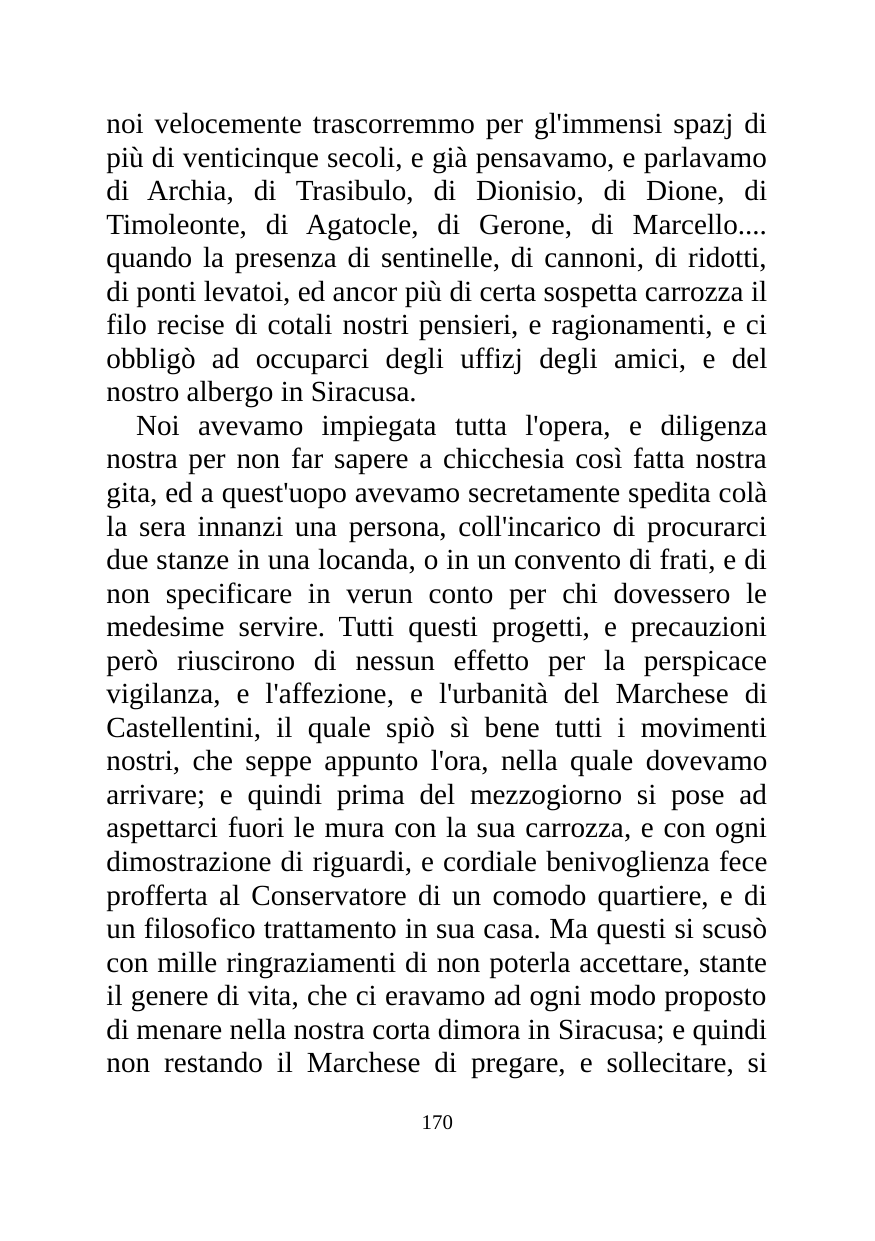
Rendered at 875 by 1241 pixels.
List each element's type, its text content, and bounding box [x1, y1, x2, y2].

text Noi avevamo impiegata tutta l'opera, e diligenza nostra per non far sapere a chicchesia così fatta nostra gita, ed a quest'uopo avevamo secretamente spedita colà la sera innanzi una persona, coll'incarico di procurarci due stanze in una locanda, o in un convento di frati, e di non specificare in verun conto per chi dovessero le medesime servire. Tutti questi progetti, e precauzioni però riuscirono di nessun effetto per la perspicace vigilanza, e l'affezione, e l'urbanità del Marchese di Castellentini, il quale spiò sì bene tutti i movimenti nostri, che seppe appunto l'ora, nella quale dovevamo arrivare; e quindi prima del mezzogiorno si pose ad aspettarci fuori le mura con la sua carrozza, e con ogni dimostrazione di riguardi, e cordiale benivoglienza fece profferta al Conservatore di un comodo quartiere, e di un filosofico trattamento in sua casa. Ma questi si scusò con mille ringraziamenti di non poterla accettare, stante il genere di vita, che ci eravamo ad ogni modo proposto di menare nella nostra corta dimora in Siracusa; e quindi non restando il Marchese di pregare, e sollecitare, si [106, 408, 768, 1079]
text noi velocemente trascorremmo per gl'immensi spazj di più di venticinque secoli, e già pensavamo, e parlavamo di Archia, di Trasibulo, di Dionisio, di Dione, di Timoleonte, di Agatocle, di Gerone, di Marcello.... quando la presenza di sentinelle, di cannoni, di ridotti, di ponti levatoi, ed ancor più di certa sospetta carrozza il filo recise di cotali nostri pensieri, e ragionamenti, e ci obbligò ad occuparci degli uffizj degli amici, e del nostro albergo in Siracusa. [106, 106, 768, 408]
